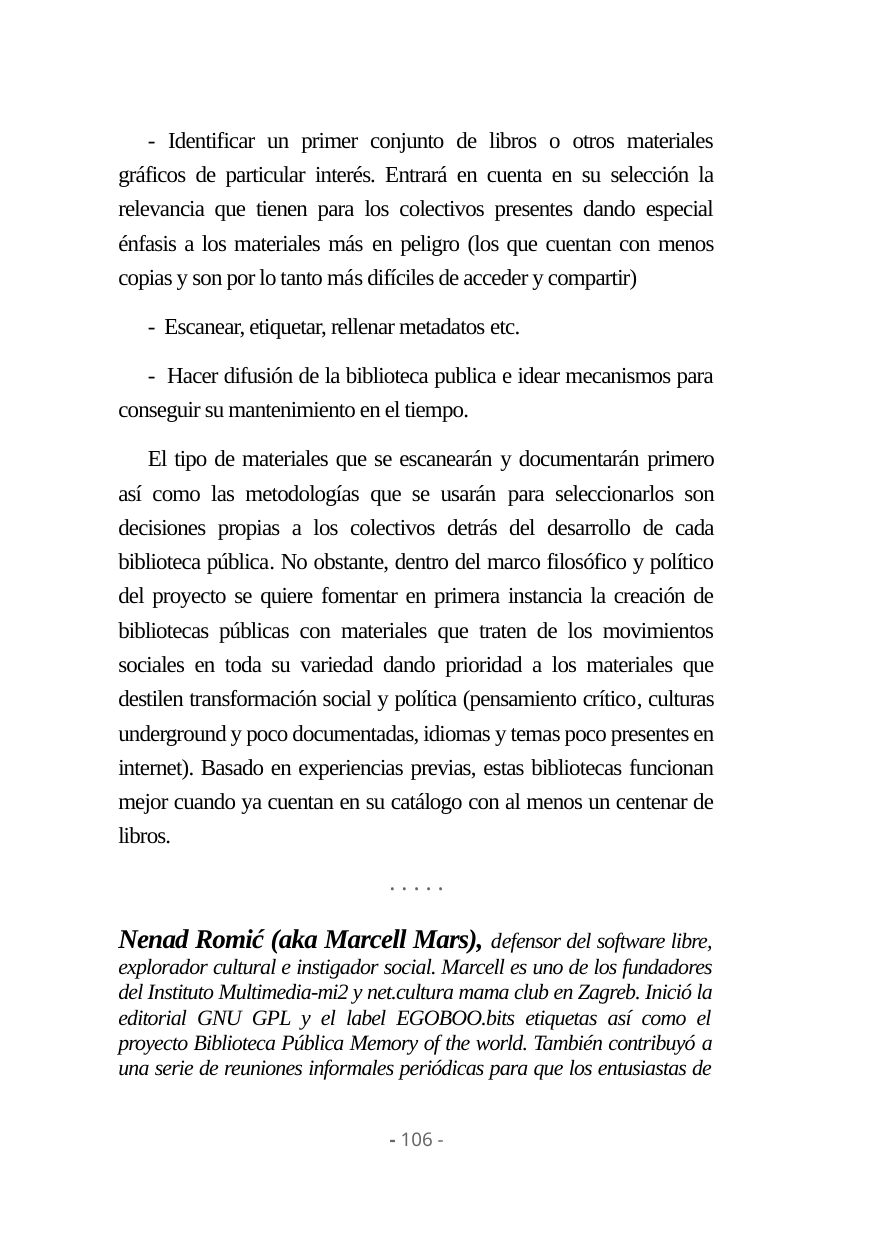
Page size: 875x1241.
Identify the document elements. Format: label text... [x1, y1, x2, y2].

text Nenad Romić (aka Marcell Mars), defensor del software libre, explorador cultural e instigador social. Marcell es uno de los fundadores del Instituto Multimedia-mi2 y net.cultura mama club en Zagreb. Inició la editorial GNU GPL y el label EGOBOO.bits etiquetas así como el proyecto Biblioteca Pública Memory of the world. También contribuyó a una serie de reuniones informales periódicas para que los entusiastas de [118, 923, 714, 1080]
text . . . . . [118, 865, 714, 897]
text - Identificar un primer conjunto de libros o otros materiales gráficos de particular interés. Entrará en cuenta en su selección la relevancia que tienen para los colectivos presentes dando especial énfasis a los materiales más en peligro (los que cuentan con menos copias y son por lo tanto más difíciles de acceder y compartir) [118, 121, 714, 292]
text El tipo de materiales que se escanearán y documentarán primero así como las metodologías que se usarán para seleccionarlos son decisiones propias a los colectivos detrás del desarrollo de cada biblioteca pública. No obstante, dentro del marco filosófico y político del proyecto se quiere fomentar en primera instancia la creación de bibliotecas públicas con materiales que traten de los movimientos sociales en toda su variedad dando prioridad a los materiales que destilen transformación social y política (pensamiento crítico, culturas underground y poco documentadas, idiomas y temas poco presentes en internet). Basado en experiencias previas, estas bibliotecas funcionan mejor cuando ya cuentan en su catálogo con al menos un centenar de libros. [118, 439, 714, 851]
text - Escanear, etiquetar, rellenar metadatos etc. [118, 307, 714, 341]
text - Hacer difusión de la biblioteca publica e idear mecanismos para conseguir su mantenimiento en el tiempo. [118, 356, 714, 424]
